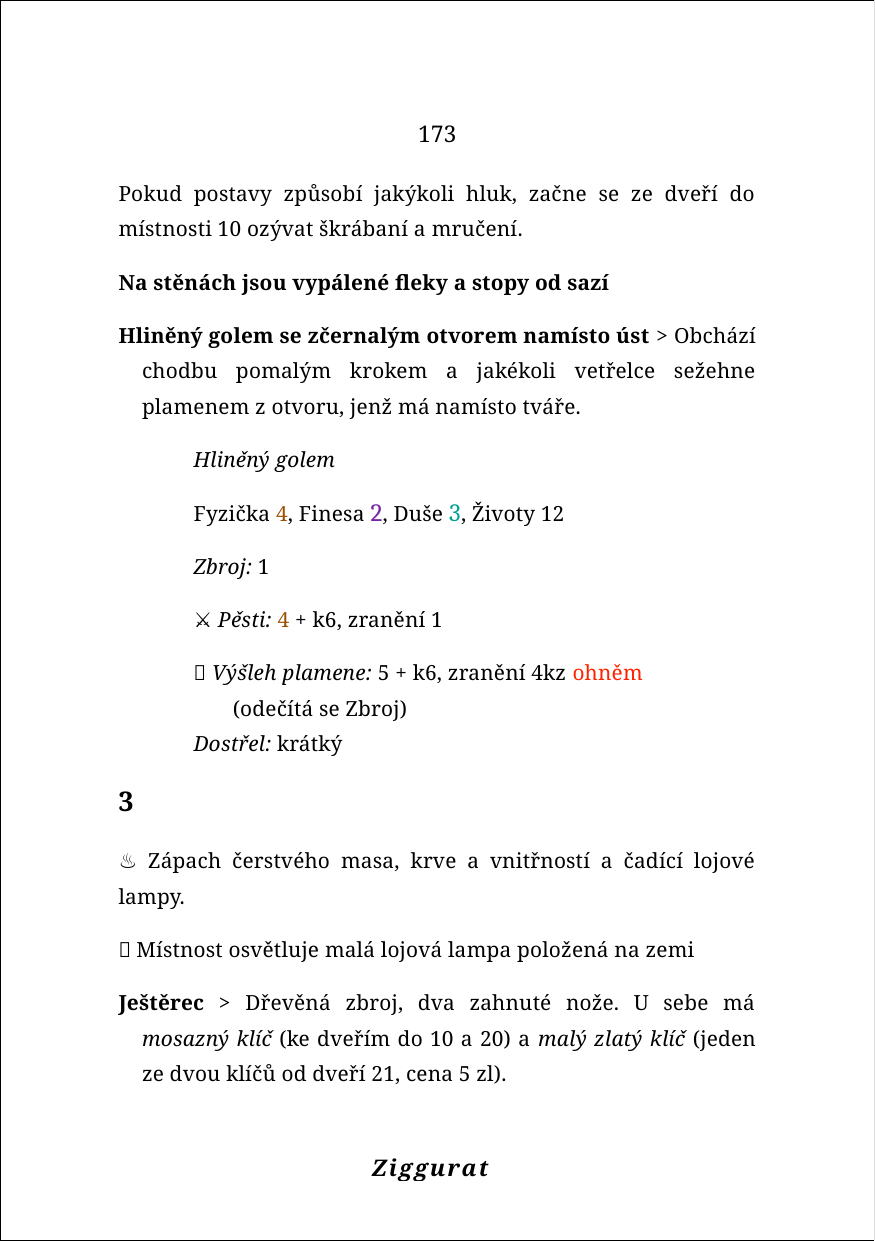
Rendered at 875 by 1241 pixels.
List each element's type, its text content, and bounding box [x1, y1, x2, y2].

list Fyzička 4, Finesa 2, Duše 3, Životy 12 [156, 498, 756, 527]
list Hliněný golem [156, 445, 756, 474]
text 💡 Místnost osvětluje malá lojová lampa položená na zemi [118, 935, 756, 964]
text 3 [118, 783, 756, 820]
text Ještěrec > Dřevěná zbroj, dva zahnuté nože. U sebe má mosazný klíč (ke dveřím do 10 a 20) a malý zlatý klíč (jeden ze dvou klíčů od dveří 21, cena 5 zl). [118, 988, 756, 1088]
text Na stěnách jsou vypálené fleky a stopy od sazí [118, 268, 756, 296]
text ♨ Zápach čerstvého masa, krve a vnitřností a čadící lojové lampy. [118, 847, 756, 911]
list Zbroj: 1 [156, 552, 756, 581]
text Hliněný golem se zčernalým otvorem namísto úst > Obchází chodbu pomalým krokem a jakékoli vetřelce sežehne plamenem z otvoru, jenž má namísto tváře. [118, 321, 756, 420]
list 🏹 Výšleh plamene: 5 + k6, zranění 4kz ohněm (odečítá se Zbroj) Dostřel: krátký [156, 658, 756, 758]
list ⚔ Pěsti: 4 + k6, zranění 1 [156, 605, 756, 634]
text Pokud postavy způsobí jakýkoli hluk, začne se ze dveří do místnosti 10 ozývat škrábaní a mručení. [118, 179, 756, 243]
